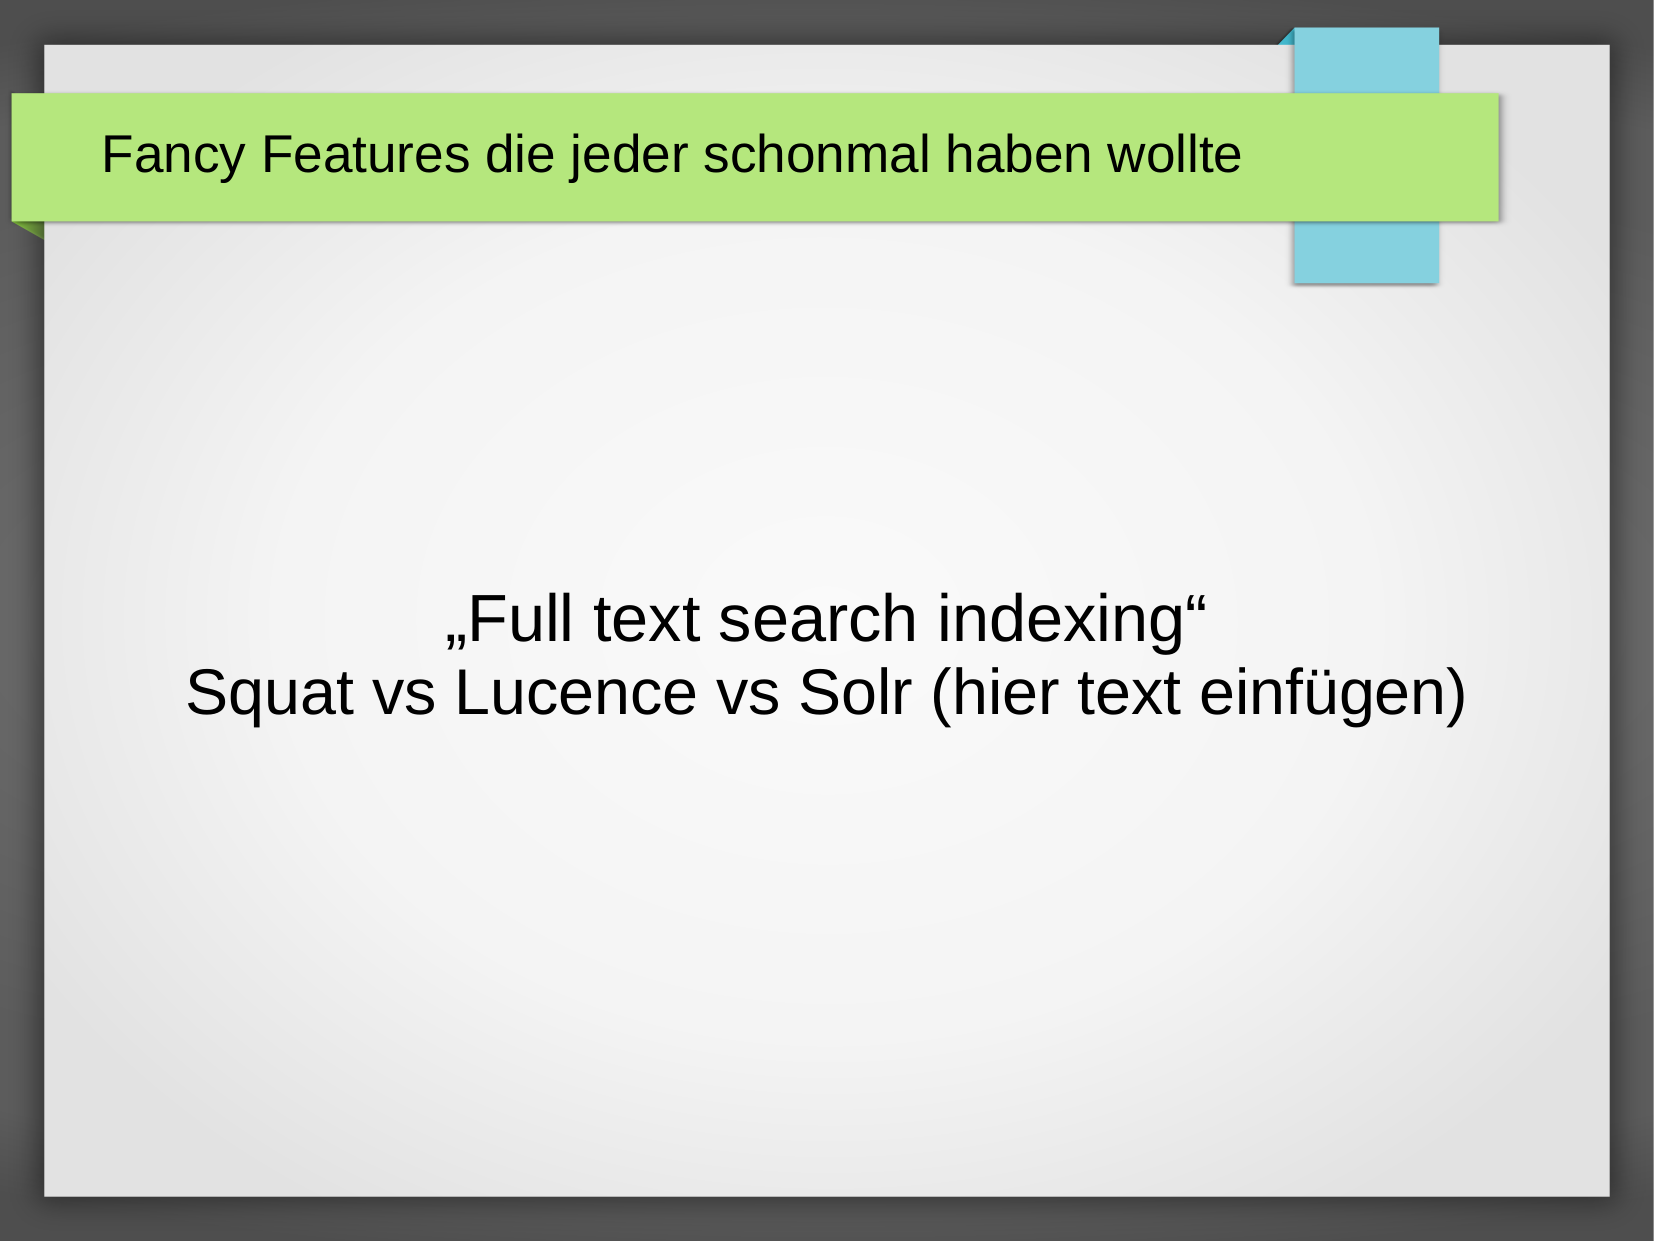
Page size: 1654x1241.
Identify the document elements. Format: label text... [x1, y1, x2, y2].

subtitle „Full text search indexing“ Squat vs Lucence vs Solr (hier text einfügen) [82, 295, 1571, 1015]
picture [0, 0, 1654, 1241]
title Fancy Features die jeder schonmal haben wollte [82, 91, 1264, 216]
